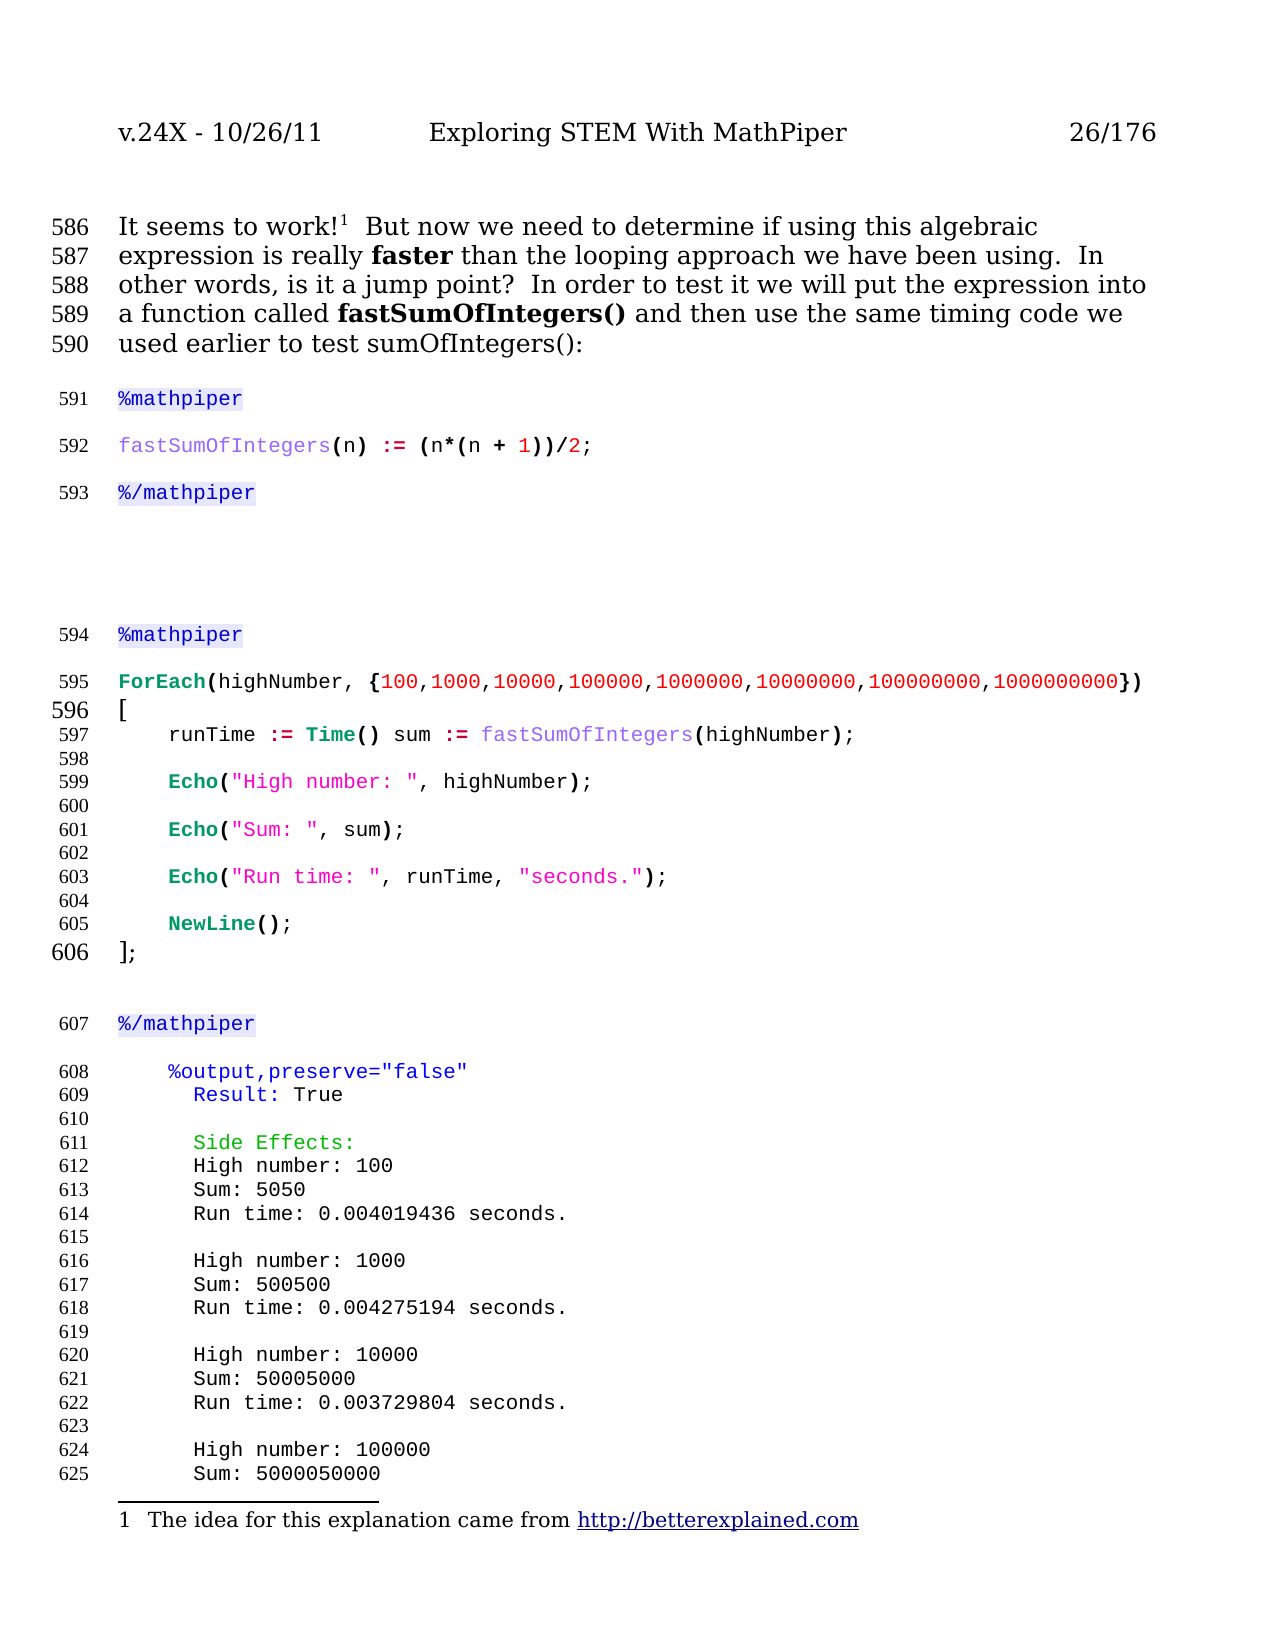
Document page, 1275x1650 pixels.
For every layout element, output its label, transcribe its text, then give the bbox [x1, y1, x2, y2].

text Side Effects: [118, 1132, 1157, 1155]
text Sum: 500500 [118, 1273, 1157, 1297]
text %/mathpiper [118, 482, 1157, 506]
text [ [118, 695, 1157, 724]
text %output,preserve="false" [118, 1061, 1157, 1084]
text Sum: 5050 [118, 1179, 1157, 1203]
text Sum: 50005000 [118, 1368, 1157, 1392]
text High number: 100000 [118, 1439, 1157, 1463]
text It seems to work! But now we need to determine if using this algebraic expression is really faster than the looping approach we have been using. In other words, is it a jump point? In order to test it we will put the expression into a function called fastSumOfIntegers() and then use the same timing code we used earlier to test sumOfIntegers(): [118, 212, 1157, 358]
text Run time: 0.003729804 seconds. [118, 1392, 1157, 1415]
text The idea for this explanation came from http://betterexplained.com [118, 1508, 1157, 1532]
text Echo("Run time: ", runTime, "seconds."); [118, 866, 1157, 890]
text High number: 100 [118, 1155, 1157, 1179]
text ]; [118, 937, 1157, 966]
text runTime := Time() sum := fastSumOfIntegers(highNumber); [118, 724, 1157, 748]
text Echo("Sum: ", sum); [118, 819, 1157, 842]
text Echo("High number: ", highNumber); [118, 771, 1157, 795]
text Sum: 5000050000 [118, 1463, 1157, 1486]
text fastSumOfIntegers(n) := (n*(n + 1))/2; [118, 435, 1157, 458]
text NewLine(); [118, 913, 1157, 937]
text Run time: 0.004275194 seconds. [118, 1297, 1157, 1321]
text %/mathpiper [118, 1013, 1157, 1037]
text ForEach(highNumber, {100,1000,10000,100000,1000000,10000000,100000000,1000000000}) [118, 671, 1157, 695]
text High number: 10000 [118, 1344, 1157, 1368]
text Run time: 0.004019436 seconds. [118, 1203, 1157, 1226]
text High number: 1000 [118, 1250, 1157, 1273]
text %mathpiper [118, 388, 1157, 411]
text %mathpiper [118, 624, 1157, 648]
text Result: True [118, 1084, 1157, 1108]
